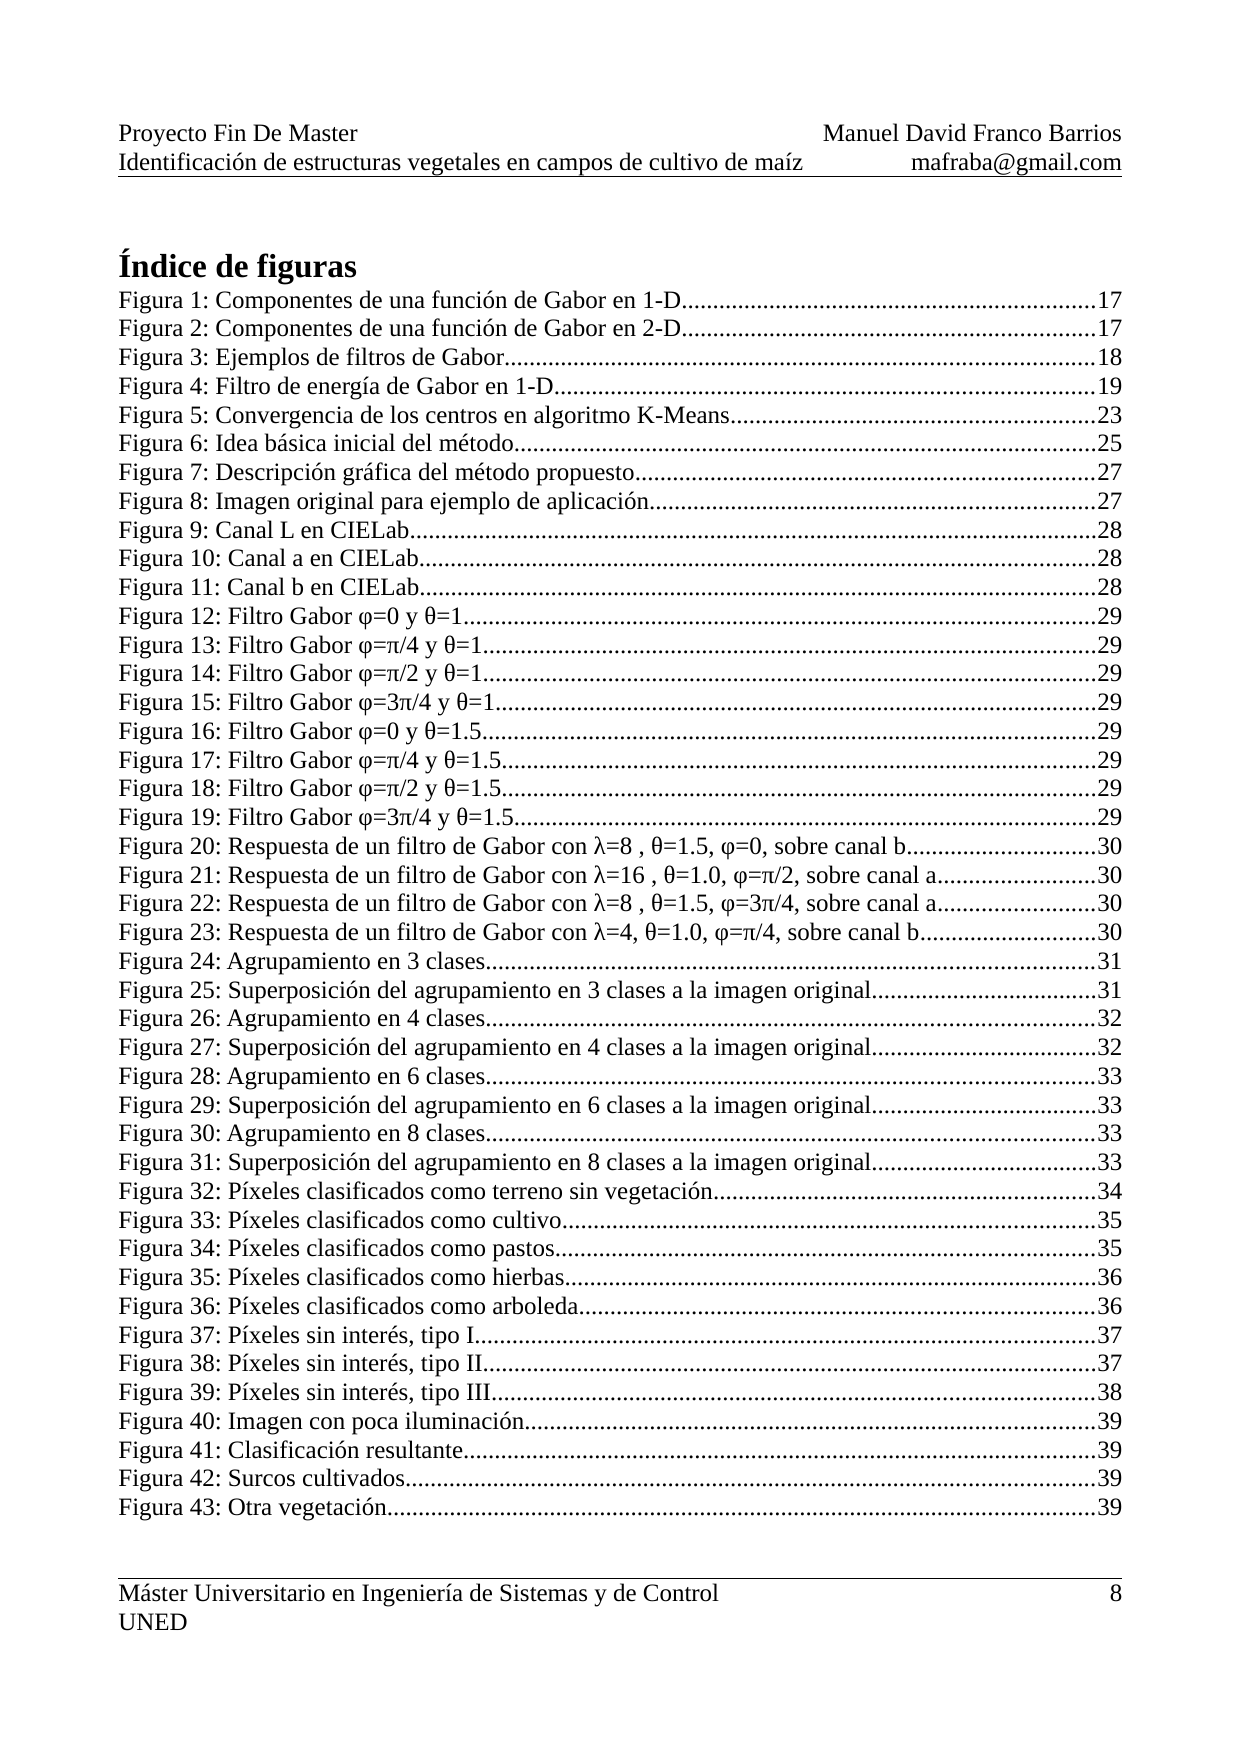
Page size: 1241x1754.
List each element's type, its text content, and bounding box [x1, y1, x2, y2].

text Figura 10: Canal a en CIELab 28 [118, 543, 1122, 572]
text Figura 26: Agrupamiento en 4 clases 32 [118, 1003, 1122, 1032]
text Figura 2: Componentes de una función de Gabor en 2-D 17 [118, 313, 1122, 342]
text Figura 3: Ejemplos de filtros de Gabor 18 [118, 342, 1122, 371]
text Figura 31: Superposición del agrupamiento en 8 clases a la imagen original 33 [118, 1147, 1122, 1176]
text Figura 30: Agrupamiento en 8 clases 33 [118, 1118, 1122, 1147]
text Figura 20: Respuesta de un filtro de Gabor con λ=8 , θ=1.5, φ=0, sobre canal b 30 [118, 831, 1122, 860]
text Figura 32: Píxeles clasificados como terreno sin vegetación 34 [118, 1176, 1122, 1205]
text Figura 41: Clasificación resultante 39 [118, 1435, 1122, 1463]
text Figura 14: Filtro Gabor φ=π/2 y θ=1 29 [118, 658, 1122, 687]
text Figura 24: Agrupamiento en 3 clases 31 [118, 946, 1122, 975]
text Figura 34: Píxeles clasificados como pastos 35 [118, 1233, 1122, 1262]
text Figura 13: Filtro Gabor φ=π/4 y θ=1 29 [118, 630, 1122, 658]
text Figura 28: Agrupamiento en 6 clases 33 [118, 1061, 1122, 1090]
text Figura 42: Surcos cultivados 39 [118, 1463, 1122, 1492]
text Figura 40: Imagen con poca iluminación 39 [118, 1406, 1122, 1435]
text Figura 21: Respuesta de un filtro de Gabor con λ=16 , θ=1.0, φ=π/2, sobre canal a 30 [118, 860, 1122, 888]
subtitle Índice de figuras [118, 246, 1122, 285]
text Figura 7: Descripción gráfica del método propuesto 27 [118, 457, 1122, 486]
text Figura 15: Filtro Gabor φ=3π/4 y θ=1 29 [118, 687, 1122, 716]
text Figura 12: Filtro Gabor φ=0 y θ=1 29 [118, 601, 1122, 630]
text Figura 6: Idea básica inicial del método 25 [118, 428, 1122, 457]
text Figura 19: Filtro Gabor φ=3π/4 y θ=1.5 29 [118, 802, 1122, 831]
text Figura 17: Filtro Gabor φ=π/4 y θ=1.5 29 [118, 745, 1122, 773]
text Figura 35: Píxeles clasificados como hierbas 36 [118, 1262, 1122, 1291]
text Figura 11: Canal b en CIELab 28 [118, 572, 1122, 601]
text Figura 33: Píxeles clasificados como cultivo 35 [118, 1205, 1122, 1233]
text Figura 22: Respuesta de un filtro de Gabor con λ=8 , θ=1.5, φ=3π/4, sobre canal a 30 [118, 888, 1122, 917]
text Figura 23: Respuesta de un filtro de Gabor con λ=4, θ=1.0, φ=π/4, sobre canal b 30 [118, 917, 1122, 946]
text Figura 39: Píxeles sin interés, tipo III 38 [118, 1377, 1122, 1406]
text Figura 1: Componentes de una función de Gabor en 1-D 17 [118, 285, 1122, 313]
text Figura 16: Filtro Gabor φ=0 y θ=1.5 29 [118, 716, 1122, 745]
text Figura 25: Superposición del agrupamiento en 3 clases a la imagen original 31 [118, 975, 1122, 1003]
text Figura 4: Filtro de energía de Gabor en 1-D 19 [118, 371, 1122, 400]
text Figura 18: Filtro Gabor φ=π/2 y θ=1.5 29 [118, 773, 1122, 802]
text Figura 37: Píxeles sin interés, tipo I 37 [118, 1320, 1122, 1348]
text Figura 43: Otra vegetación 39 [118, 1492, 1122, 1521]
text Figura 36: Píxeles clasificados como arboleda 36 [118, 1291, 1122, 1320]
text Figura 8: Imagen original para ejemplo de aplicación 27 [118, 486, 1122, 515]
text Figura 27: Superposición del agrupamiento en 4 clases a la imagen original 32 [118, 1032, 1122, 1061]
text Figura 9: Canal L en CIELab 28 [118, 515, 1122, 543]
text Figura 38: Píxeles sin interés, tipo II 37 [118, 1348, 1122, 1377]
text Figura 5: Convergencia de los centros en algoritmo K-Means 23 [118, 400, 1122, 428]
text Figura 29: Superposición del agrupamiento en 6 clases a la imagen original 33 [118, 1090, 1122, 1118]
